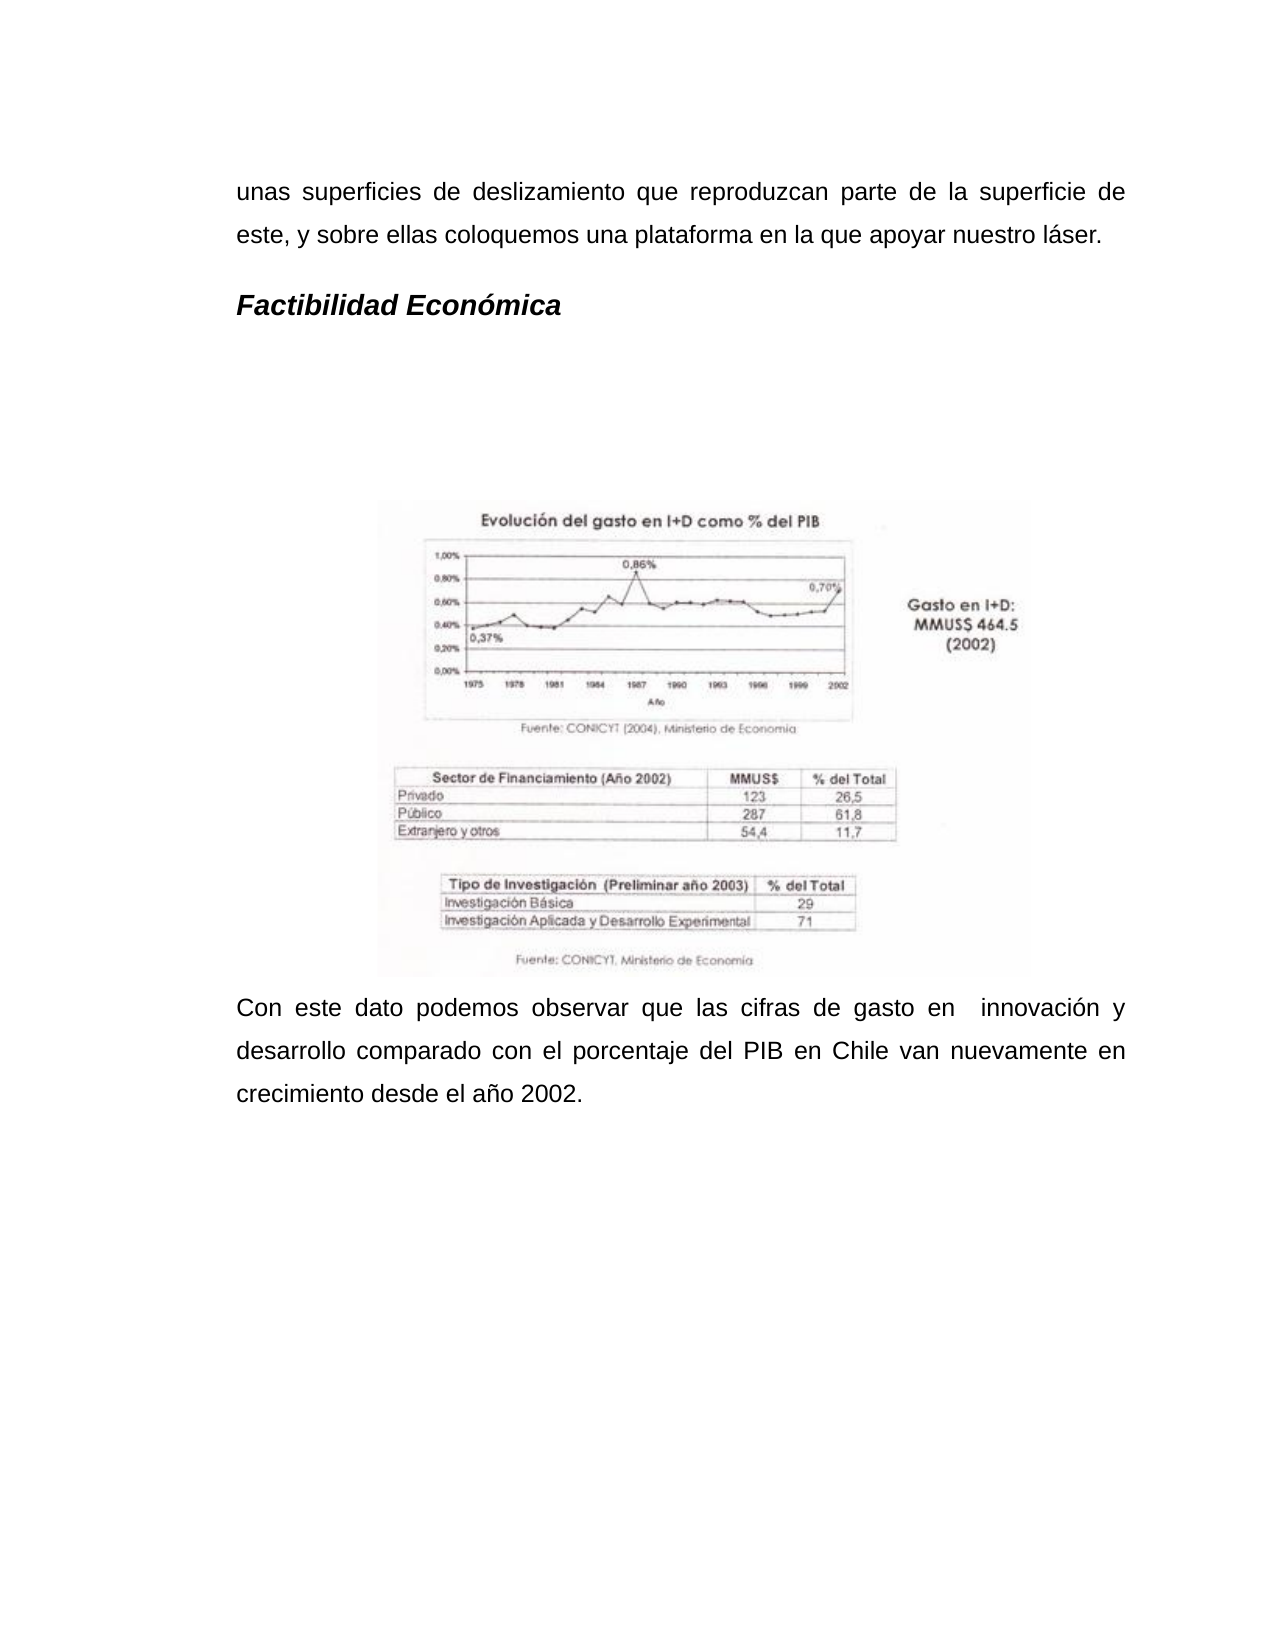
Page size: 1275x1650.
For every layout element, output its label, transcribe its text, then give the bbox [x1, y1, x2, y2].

text Con este dato podemos observar que las cifras de gasto en innovación y desarrollo comparado con el porcentaje del PIB en Chile van nuevamente en crecimiento desde el año 2002. [236, 977, 1127, 1108]
picture [377, 500, 1031, 977]
subtitle Factibilidad Económica [236, 288, 1127, 322]
text unas superficies de deslizamiento que reproduzcan parte de la superficie de este, y sobre ellas coloquemos una plataforma en la que apoyar nuestro láser. [236, 177, 1127, 249]
